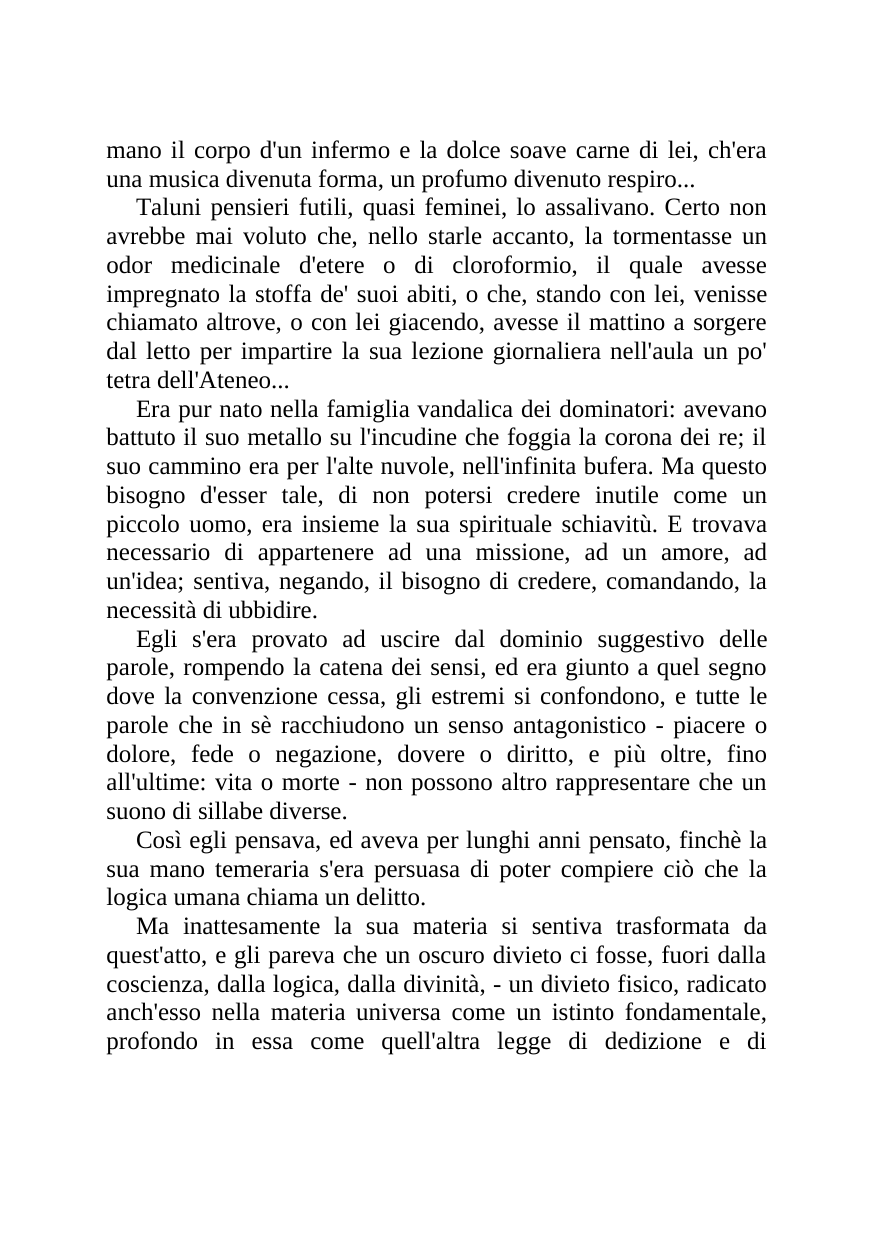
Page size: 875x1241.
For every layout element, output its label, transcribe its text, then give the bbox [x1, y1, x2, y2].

text mano il corpo d'un infermo e la dolce soave carne di lei, ch'era una musica divenuta forma, un profumo divenuto respiro... [106, 135, 768, 192]
text Era pur nato nella famiglia vandalica dei dominatori: avevano battuto il suo metallo su l'incudine che foggia la corona dei re; il suo cammino era per l'alte nuvole, nell'infinita bufera. Ma questo bisogno d'esser tale, di non potersi credere inutile come un piccolo uomo, era insieme la sua spirituale schiavitù. E trovava necessario di appartenere ad una missione, ad un amore, ad un'idea; sentiva, negando, il bisogno di credere, comandando, la necessità di ubbidire. [106, 394, 768, 624]
text Ma inattesamente la sua materia si sentiva trasformata da quest'atto, e gli pareva che un oscuro divieto ci fosse, fuori dalla coscienza, dalla logica, dalla divinità, - un divieto fisico, radicato anch'esso nella materia universa come un istinto fondamentale, profondo in essa come quell'altra legge di dedizione e di [106, 911, 768, 1055]
text Così egli pensava, ed aveva per lunghi anni pensato, finchè la sua mano temeraria s'era persuasa di poter compiere ciò che la logica umana chiama un delitto. [106, 825, 768, 911]
text Taluni pensieri futili, quasi feminei, lo assalivano. Certo non avrebbe mai voluto che, nello starle accanto, la tormentasse un odor medicinale d'etere o di cloroformio, il quale avesse impregnato la stoffa de' suoi abiti, o che, stando con lei, venisse chiamato altrove, o con lei giacendo, avesse il mattino a sorgere dal letto per impartire la sua lezione giornaliera nell'aula un po' tetra dell'Ateneo... [106, 192, 768, 394]
text Egli s'era provato ad uscire dal dominio suggestivo delle parole, rompendo la catena dei sensi, ed era giunto a quel segno dove la convenzione cessa, gli estremi si confondono, e tutte le parole che in sè racchiudono un senso antagonistico - piacere o dolore, fede o negazione, dovere o diritto, e più oltre, fino all'ultime: vita o morte - non possono altro rappresentare che un suono di sillabe diverse. [106, 624, 768, 825]
